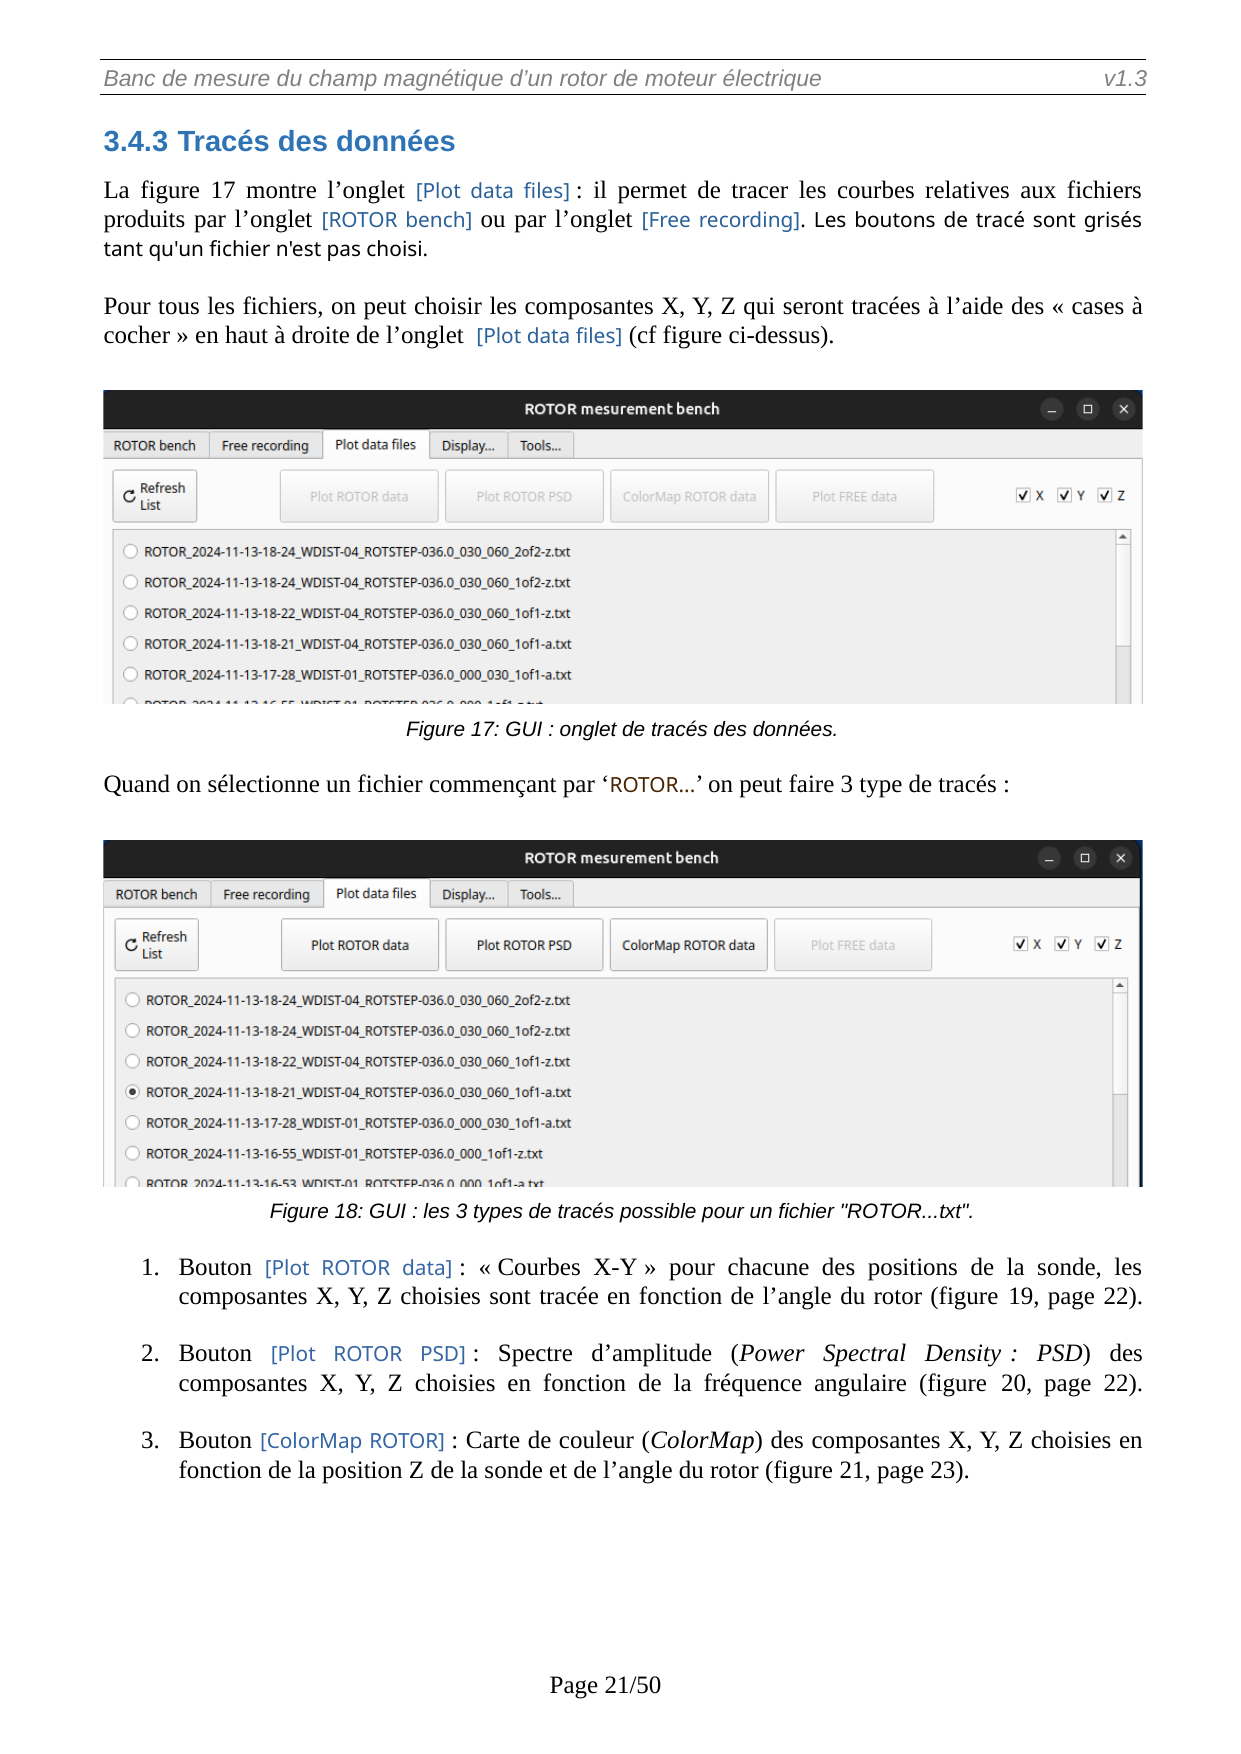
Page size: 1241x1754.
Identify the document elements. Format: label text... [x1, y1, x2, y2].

list Bouton [Plot ROTOR data] : « Courbes X-Y » pour chacune des positions de la sonde, les composantes X, Y, Z choisies sont tracée en fonction de l’angle du rotor (figure 19, page 22). [141, 1252, 1143, 1338]
text Figure 17: GUI : onglet de tracés des données. [103, 704, 1143, 740]
picture [103, 390, 1143, 704]
text Pour tous les fichiers, on peut choisir les composantes X, Y, Z qui seront tracées à l’aide des « cases à cocher » en haut à droite de l’onglet [Plot data files] (cf figure ci-dessus). [103, 291, 1143, 349]
subtitle Tracés des données [103, 124, 1143, 157]
list Bouton [ColorMap ROTOR] : Carte de couleur (ColorMap) des composantes X, Y, Z choisies en fonction de la position Z de la sonde et de l’angle du rotor (figure 21, page 23). [141, 1426, 1143, 1484]
picture [103, 840, 1143, 1187]
text La figure 17 montre l’onglet [Plot data files] : il permet de tracer les courbes relatives aux fichiers produits par l’onglet [ROTOR bench] ou par l’onglet [Free recording]. Les boutons de tracé sont grisés tant qu'un fichier n'est pas choisi. [103, 175, 1143, 262]
text Quand on sélectionne un fichier commençant par ‘ROTOR...’ on peut faire 3 type de tracés : [103, 769, 1143, 799]
list Bouton [Plot ROTOR PSD] : Spectre d’amplitude (Power Spectral Density : PSD) des composantes X, Y, Z choisies en fonction de la fréquence angulaire (figure 20, page 22). [141, 1338, 1143, 1426]
text Figure 18: GUI : les 3 types de tracés possible pour un fichier "ROTOR...txt". [103, 1187, 1143, 1223]
